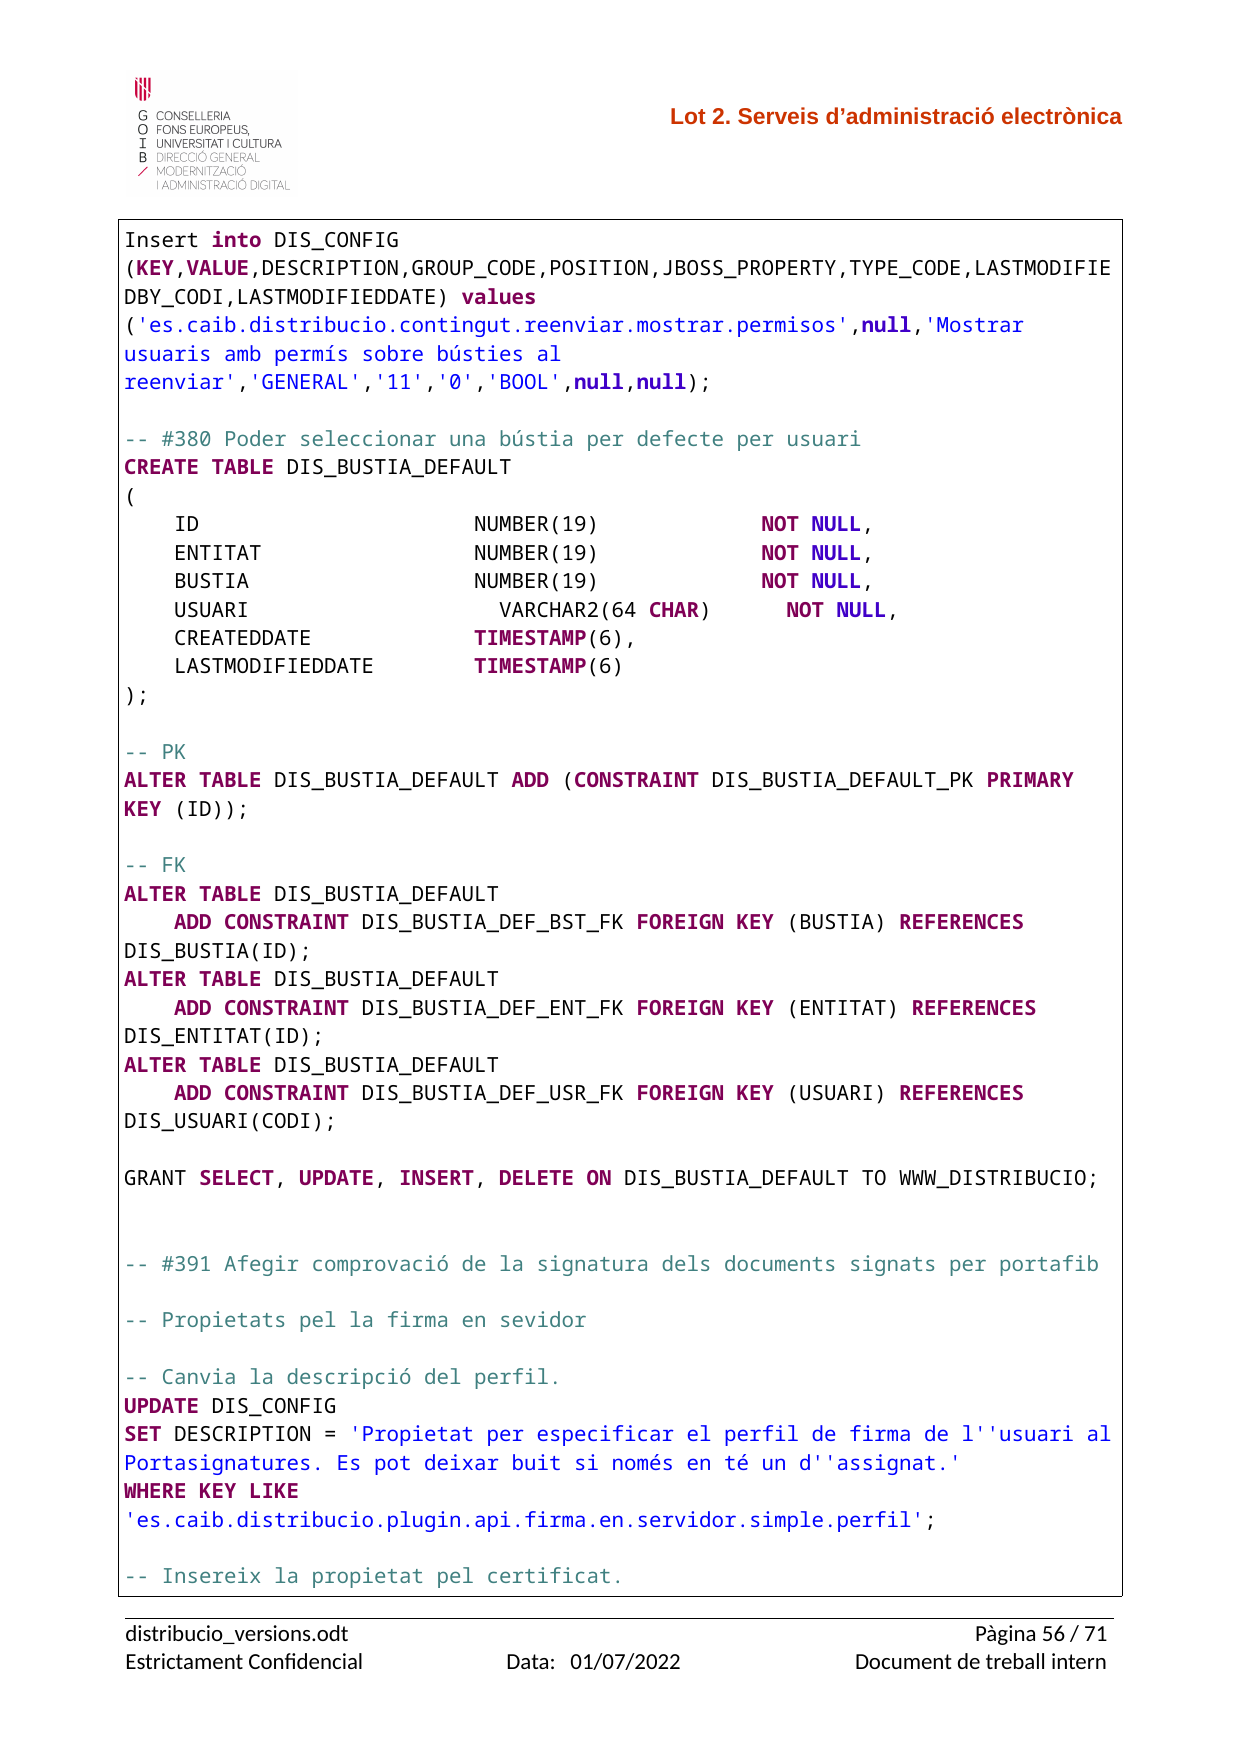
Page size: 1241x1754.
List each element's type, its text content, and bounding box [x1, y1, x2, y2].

picture [126, 70, 299, 197]
table_header Insert into DIS_CONFIG (KEY,VALUE,DESCRIPTION,GROUP_CODE,POSITION,JBOSS_PROPERTY,TYPE_CODE,LASTMODIFIEDBY_CODI,LASTMODIFIEDDATE) values ('es.caib.distribucio.contingut.reenviar.mostrar.permisos',null,'Mostrar usuaris amb permís sobre bústies al reenviar','GENERAL','11','0','BOOL',null,null); -- #380 Poder seleccionar una bústia per defecte per usuari CREATE TABLE DIS_BUSTIA_DEFAULT ( ID NUMBER(19) NOT NULL, ENTITAT NUMBER(19) NOT NULL, BUSTIA NUMBER(19) NOT NULL, USUARI VARCHAR2(64 CHAR) NOT NULL, CREATEDDATE TIMESTAMP(6), LASTMODIFIEDDATE TIMESTAMP(6) ); -- PK ALTER TABLE DIS_BUSTIA_DEFAULT ADD (CONSTRAINT DIS_BUSTIA_DEFAULT_PK PRIMARY KEY (ID)); -- FK ALTER TABLE DIS_BUSTIA_DEFAULT ADD CONSTRAINT DIS_BUSTIA_DEF_BST_FK FOREIGN KEY (BUSTIA) REFERENCES DIS_BUSTIA(ID); ALTER TABLE DIS_BUSTIA_DEFAULT ADD CONSTRAINT DIS_BUSTIA_DEF_ENT_FK FOREIGN KEY (ENTITAT) REFERENCES DIS_ENTITAT(ID); ALTER TABLE DIS_BUSTIA_DEFAULT ADD CONSTRAINT DIS_BUSTIA_DEF_USR_FK FOREIGN KEY (USUARI) REFERENCES DIS_USUARI(CODI); GRANT SELECT, UPDATE, INSERT, DELETE ON DIS_BUSTIA_DEFAULT TO WWW_DISTRIBUCIO; -- #391 Afegir comprovació de la signatura dels documents signats per portafib -- Propietats pel la firma en sevidor -- Canvia la descripció del perfil. UPDATE DIS_CONFIG SET DESCRIPTION = 'Propietat per especificar el perfil de firma de l''usuari al Portasignatures. Es pot deixar buit si només en té un d''assignat.' WHERE KEY LIKE 'es.caib.distribucio.plugin.api.firma.en.servidor.simple.perfil'; -- Insereix la propietat pel certificat. [119, 220, 1122, 1596]
